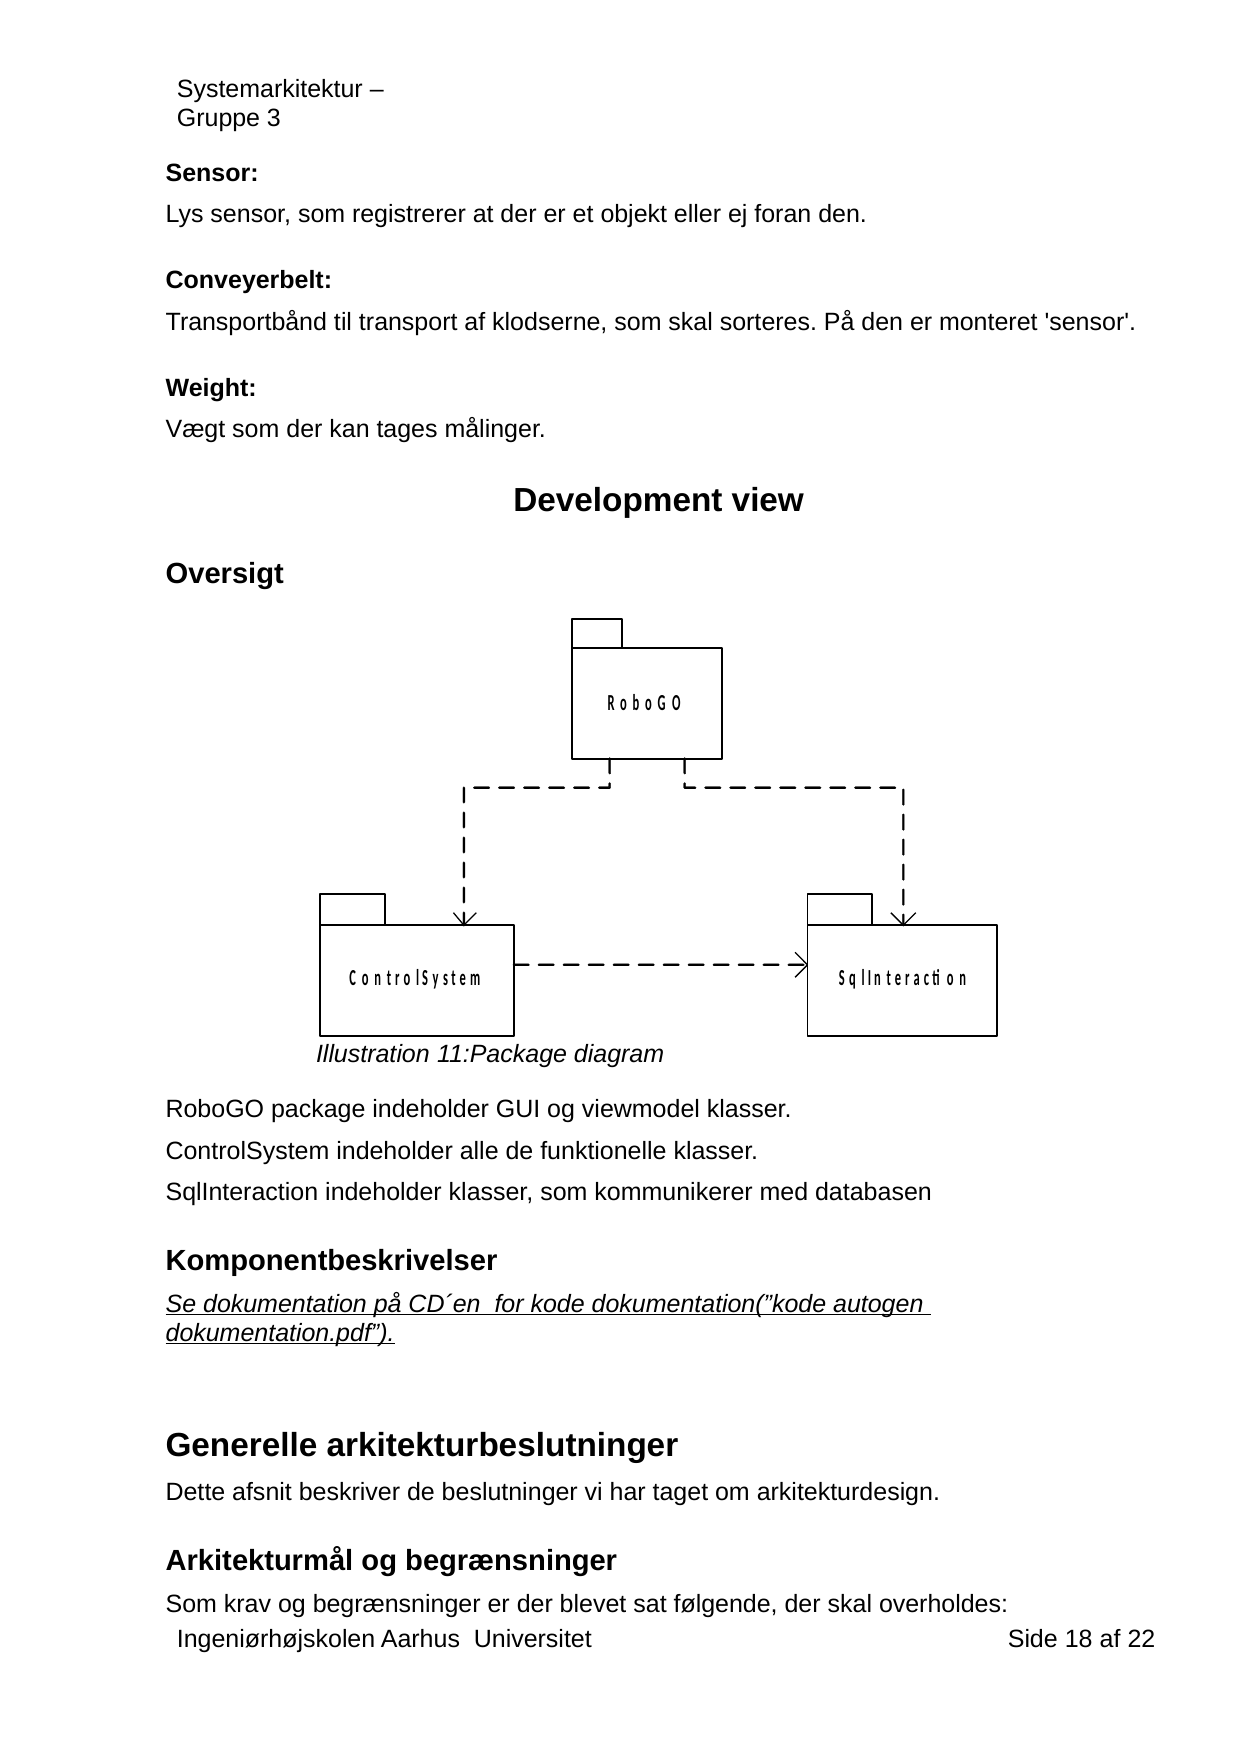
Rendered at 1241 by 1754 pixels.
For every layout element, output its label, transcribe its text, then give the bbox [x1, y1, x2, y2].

subtitle Weight: [165, 373, 1152, 401]
subtitle Generelle arkitekturbeslutninger [165, 1426, 1152, 1464]
text ControlSystem indeholder alle de funktionelle klasser. [165, 1136, 1152, 1164]
text RoboGO package indeholder GUI og viewmodel klasser. [165, 1094, 1152, 1123]
subtitle Oversigt [165, 556, 1152, 590]
subtitle Conveyerbelt: [165, 265, 1152, 294]
text SqlInteraction indeholder klasser, som kommunikerer med databasen [165, 1177, 1152, 1206]
text Som krav og begrænsninger er der blevet sat følgende, der skal overholdes: [165, 1589, 1152, 1617]
subtitle Sensor: [165, 158, 1152, 186]
text Vægt som der kan tages målinger. [165, 414, 1152, 443]
text Se dokumentation på CD´en for kode dokumentation(”kode autogen dokumentation.pdf”). [165, 1289, 1152, 1347]
subtitle Arkitekturmål og begrænsninger [165, 1543, 1152, 1576]
subtitle Development view [165, 480, 1152, 519]
text Illustration 11:Package diagram [316, 615, 1001, 1068]
text Transportbånd til transport af klodserne, som skal sorteres. På den er monteret 'sensor'. [165, 306, 1152, 335]
subtitle Komponentbeskrivelser [165, 1243, 1152, 1277]
text Lys sensor, som registrerer at der er et objekt eller ej foran den. [165, 199, 1152, 228]
text Dette afsnit beskriver de beslutninger vi har taget om arkitekturdesign. [165, 1476, 1152, 1505]
